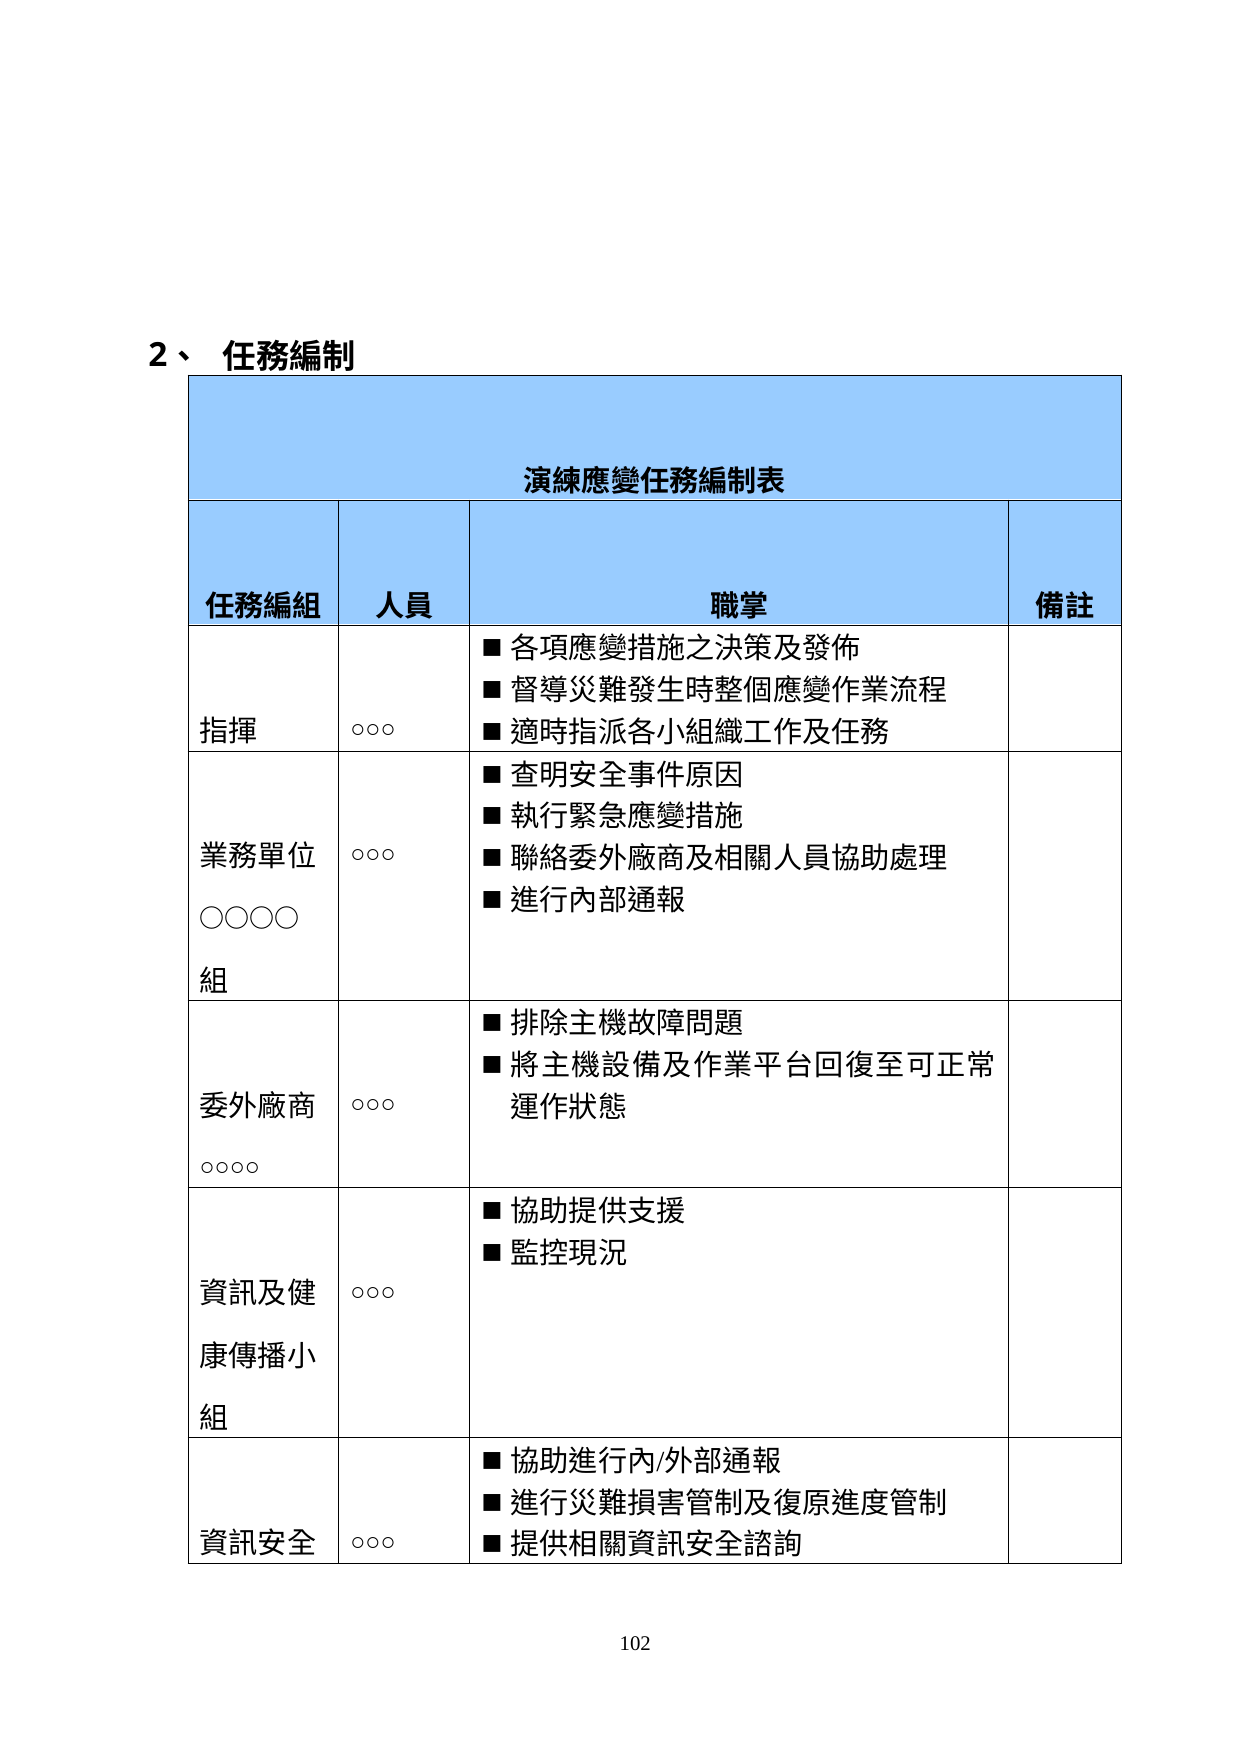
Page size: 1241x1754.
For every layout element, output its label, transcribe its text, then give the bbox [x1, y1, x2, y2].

table_cell 業務單位○○○○組 [189, 752, 338, 999]
table_cell 查明安全事件原因 執行緊急應變措施 聯絡委外廠商及相關人員協助處理 進行內部通報 [470, 752, 1008, 999]
table_header 演練應變任務編制表 [189, 376, 1121, 499]
table_cell ○○○ [339, 626, 469, 751]
table_cell ○○○ [339, 752, 469, 999]
table_cell [1009, 626, 1121, 751]
table_cell ○○○ [339, 1001, 469, 1187]
table_cell [1009, 752, 1121, 999]
table_cell 排除主機故障問題 將主機設備及作業平台回復至可正常運作狀態 [470, 1001, 1008, 1187]
list 任務編制 [148, 312, 1122, 374]
table_cell 職掌 [470, 501, 1008, 624]
table_cell 任務編組 [189, 501, 338, 624]
table_cell ○○○ [339, 1438, 469, 1563]
table_cell 協助提供支援 監控現況 [470, 1188, 1008, 1437]
table_cell 人員 [339, 501, 469, 624]
table_cell [1009, 1438, 1121, 1563]
table_cell 指揮 [189, 626, 338, 751]
table_cell ○○○ [339, 1188, 469, 1437]
table_cell 各項應變措施之決策及發佈 督導災難發生時整個應變作業流程 適時指派各小組織工作及任務 [470, 626, 1008, 751]
table_cell 資訊及健康傳播小組 [189, 1188, 338, 1437]
table_cell 資訊安全 [189, 1438, 338, 1563]
table_cell [1009, 1001, 1121, 1187]
table_cell 備註 [1009, 501, 1121, 624]
table_cell 協助進行內/外部通報 進行災難損害管制及復原進度管制 提供相關資訊安全諮詢 [470, 1438, 1008, 1563]
table_cell [1009, 1188, 1121, 1437]
table_cell 委外廠商 ○○○○ [189, 1001, 338, 1187]
